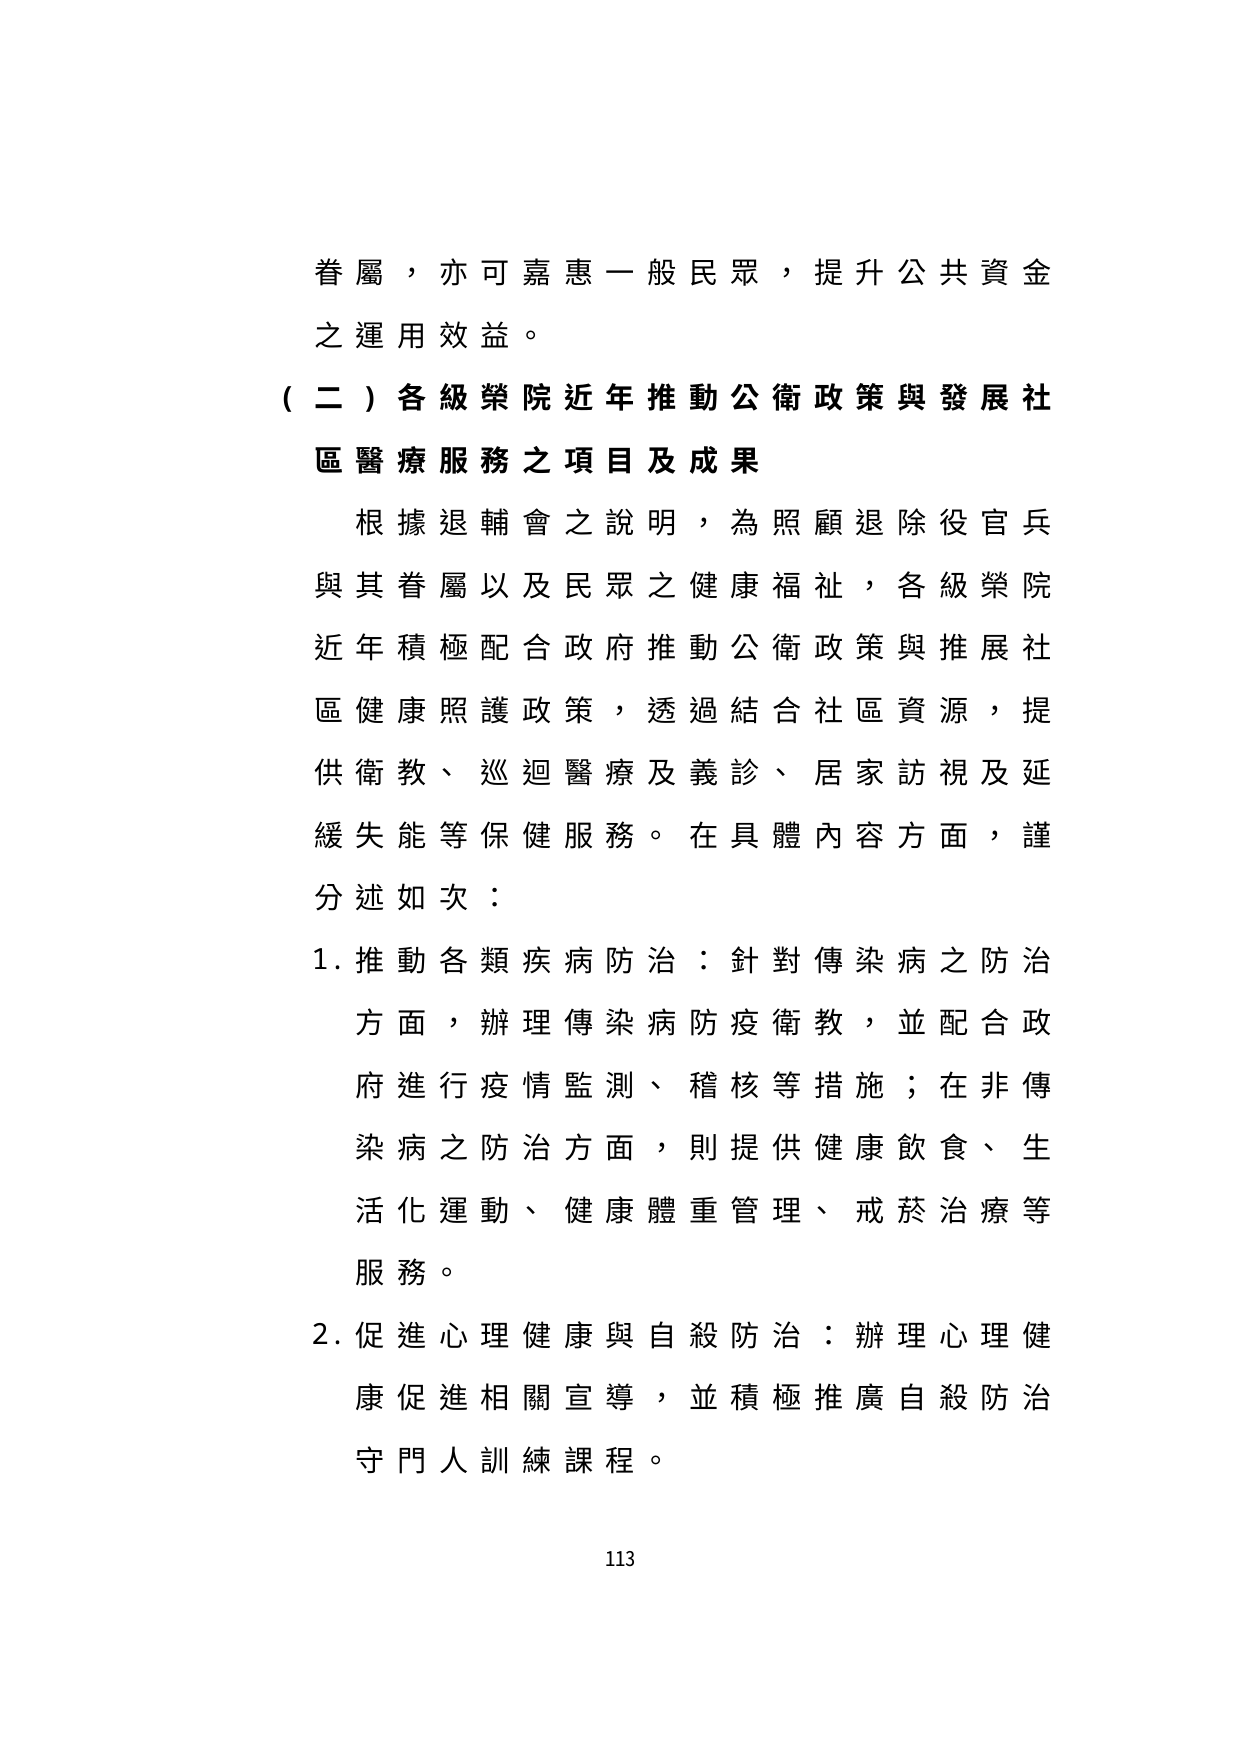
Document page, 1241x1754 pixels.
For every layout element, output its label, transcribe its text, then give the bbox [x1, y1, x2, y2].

text 眷屬，亦可嘉惠一般民眾，提升公共資金之運用效益。 [271, 229, 1058, 354]
text (二)各級榮院近年推動公衛政策與發展社區醫療服務之項目及成果 [242, 354, 1058, 479]
text 1.推動各類疾病防治：針對傳染病之防治方面，辦理傳染病防疫衛教，並配合政府進行疫情監測、稽核等措施；在非傳染病之防治方面，則提供健康飲食、生活化運動、健康體重管理、戒菸治療等服務。 [277, 917, 1058, 1292]
text 2.促進心理健康與自殺防治：辦理心理健康促進相關宣導，並積極推廣自殺防治守門人訓練課程。 [277, 1292, 1058, 1479]
text 根據退輔會之說明，為照顧退除役官兵與其眷屬以及民眾之健康福祉，各級榮院近年積極配合政府推動公衛政策與推展社區健康照護政策，透過結合社區資源，提供衛教、巡迴醫療及義診、居家訪視及延緩失能等保健服務。在具體內容方面，謹分述如次： [273, 479, 1058, 917]
